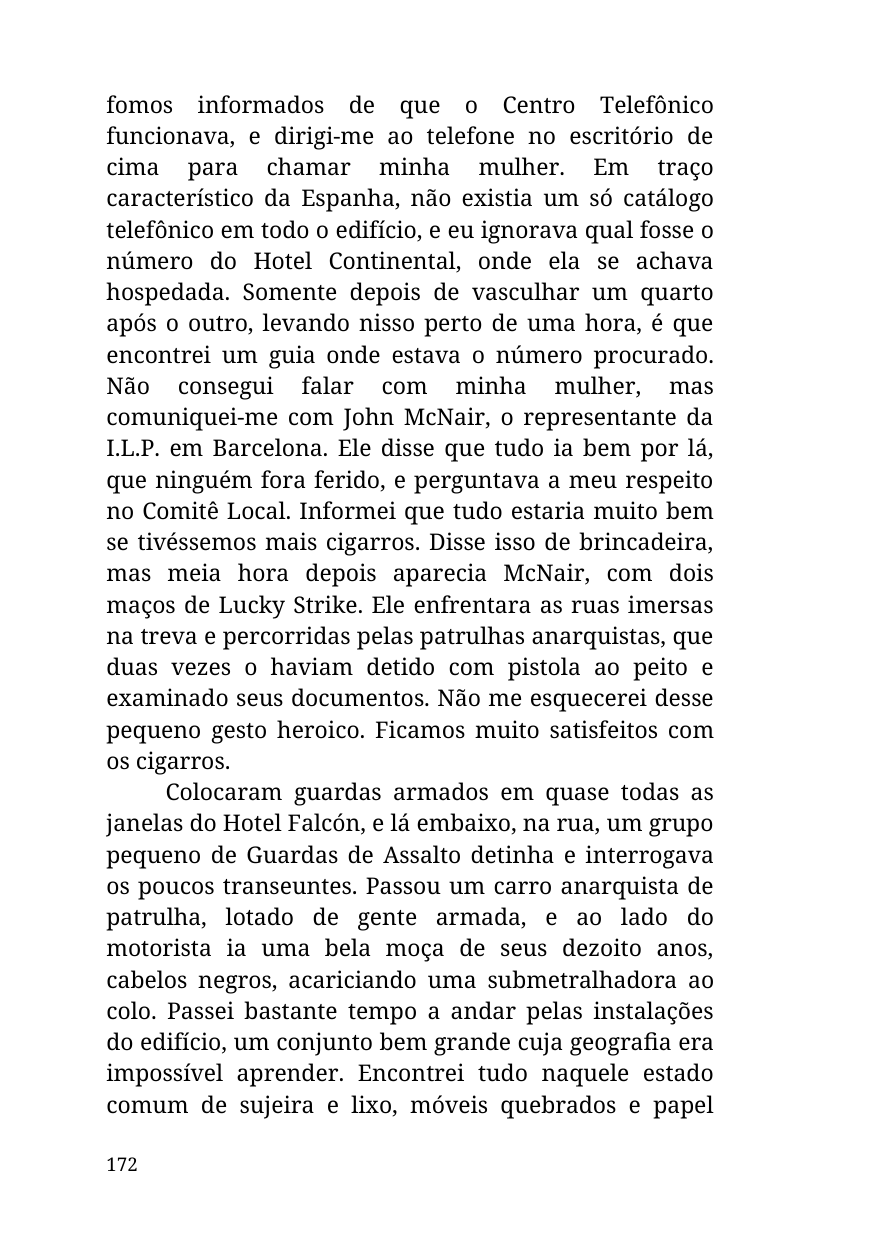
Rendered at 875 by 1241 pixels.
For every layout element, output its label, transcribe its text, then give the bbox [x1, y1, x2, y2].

text Colocaram guardas armados em quase todas as janelas do Hotel Falcón, e lá embaixo, na rua, um grupo pequeno de Guardas de Assalto detinha e interrogava os poucos transeuntes. Passou um carro anarquista de patrulha, lotado de gente armada, e ao lado do motorista ia uma bela moça de seus dezoito anos, cabelos negros, acariciando uma submetralhadora ao colo. Passei bastante tempo a andar pelas instalações do edifício, um conjunto bem grande cuja geografia era impossível aprender. Encontrei tudo naquele estado comum de sujeira e lixo, móveis quebrados e papel [106, 776, 714, 1120]
text fomos informados de que o Centro Telefônico funcionava, e dirigi-me ao telefone no escritório de cima para chamar minha mulher. Em traço característico da Espanha, não existia um só catálogo telefônico em todo o edifício, e eu ignorava qual fosse o número do Hotel Continental, onde ela se achava hospedada. Somente depois de vasculhar um quarto após o outro, levando nisso perto de uma hora, é que encontrei um guia onde estava o número procurado. Não consegui falar com minha mulher, mas comuniquei-me com John McNair, o representante da I.L.P. em Barcelona. Ele disse que tudo ia bem por lá, que ninguém fora ferido, e perguntava a meu respeito no Comitê Local. Informei que tudo estaria muito bem se tivéssemos mais cigarros. Disse isso de brincadeira, mas meia hora depois aparecia McNair, com dois maços de Lucky Strike. Ele enfrentara as ruas imersas na treva e percorridas pelas patrulhas anarquistas, que duas vezes o haviam detido com pistola ao peito e examinado seus documentos. Não me esquecerei desse pequeno gesto heroico. Ficamos muito satisfeitos com os cigarros. [106, 88, 714, 776]
